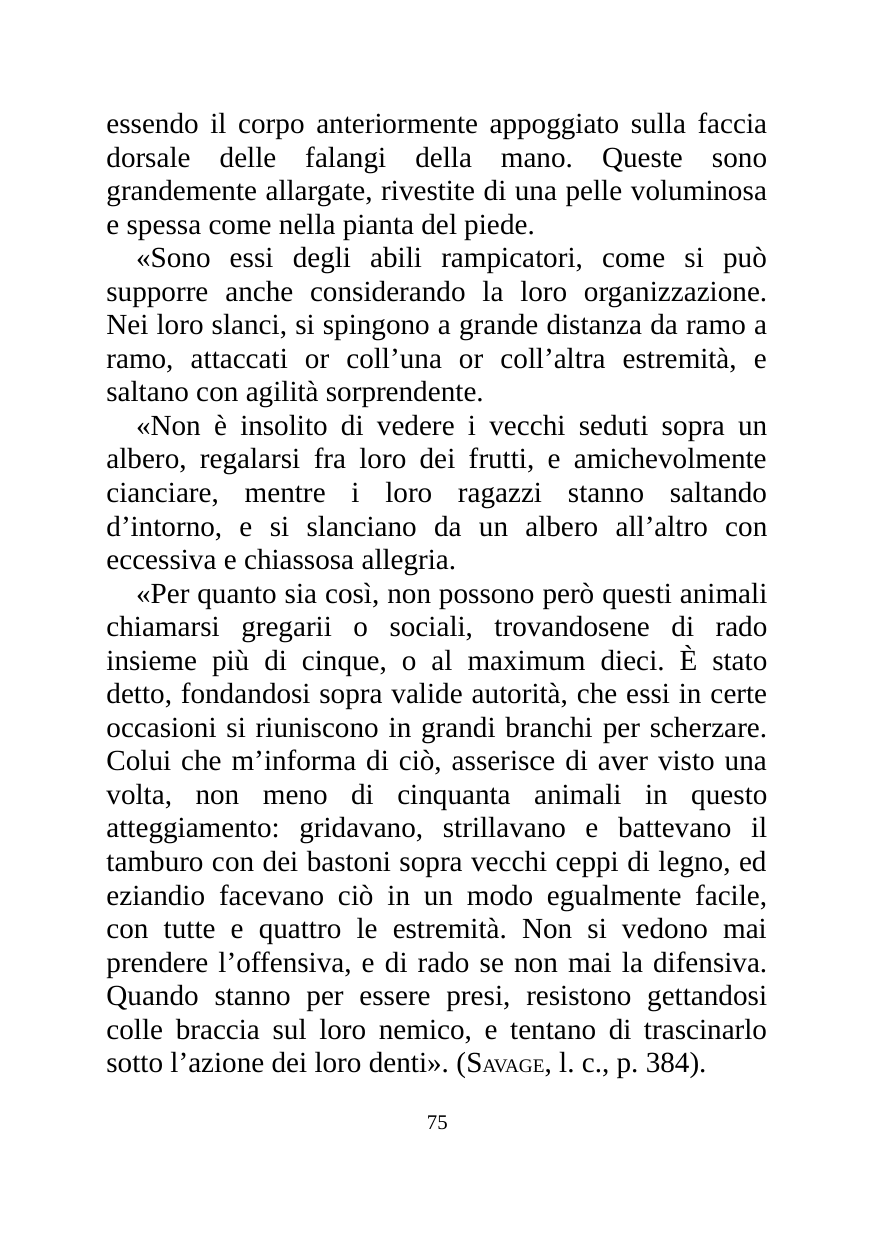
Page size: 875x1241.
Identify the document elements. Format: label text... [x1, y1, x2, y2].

text essendo il corpo anteriormente appoggiato sulla faccia dorsale delle falangi della mano. Queste sono grandemente allargate, rivestite di una pelle voluminosa e spessa come nella pianta del piede. [106, 106, 768, 240]
text «Per quanto sia così, non possono però questi animali chiamarsi gregarii o sociali, trovandosene di rado insieme più di cinque, o al maximum dieci. È stato detto, fondandosi sopra valide autorità, che essi in certe occasioni si riuniscono in grandi branchi per scherzare. Colui che m’informa di ciò, asserisce di aver visto una volta, non meno di cinquanta animali in questo atteggiamento: gridavano, strillavano e battevano il tamburo con dei bastoni sopra vecchi ceppi di legno, ed eziandio facevano ciò in un modo egualmente facile, con tutte e quattro le estremità. Non si vedono mai prendere l’offensiva, e di rado se non mai la difensiva. Quando stanno per essere presi, resistono gettandosi colle braccia sul loro nemico, e tentano di trascinarlo sotto l’azione dei loro denti». (Savage, l. c., p. 384). [106, 576, 768, 1079]
text «Non è insolito di vedere i vecchi seduti sopra un albero, regalarsi fra loro dei frutti, e amichevolmente cianciare, mentre i loro ragazzi stanno saltando d’intorno, e si slanciano da un albero all’altro con eccessiva e chiassosa allegria. [106, 408, 768, 576]
text «Sono essi degli abili rampicatori, come si può supporre anche considerando la loro organizzazione. Nei loro slanci, si spingono a grande distanza da ramo a ramo, attaccati or coll’una or coll’altra estremità, e saltano con agilità sorprendente. [106, 240, 768, 408]
